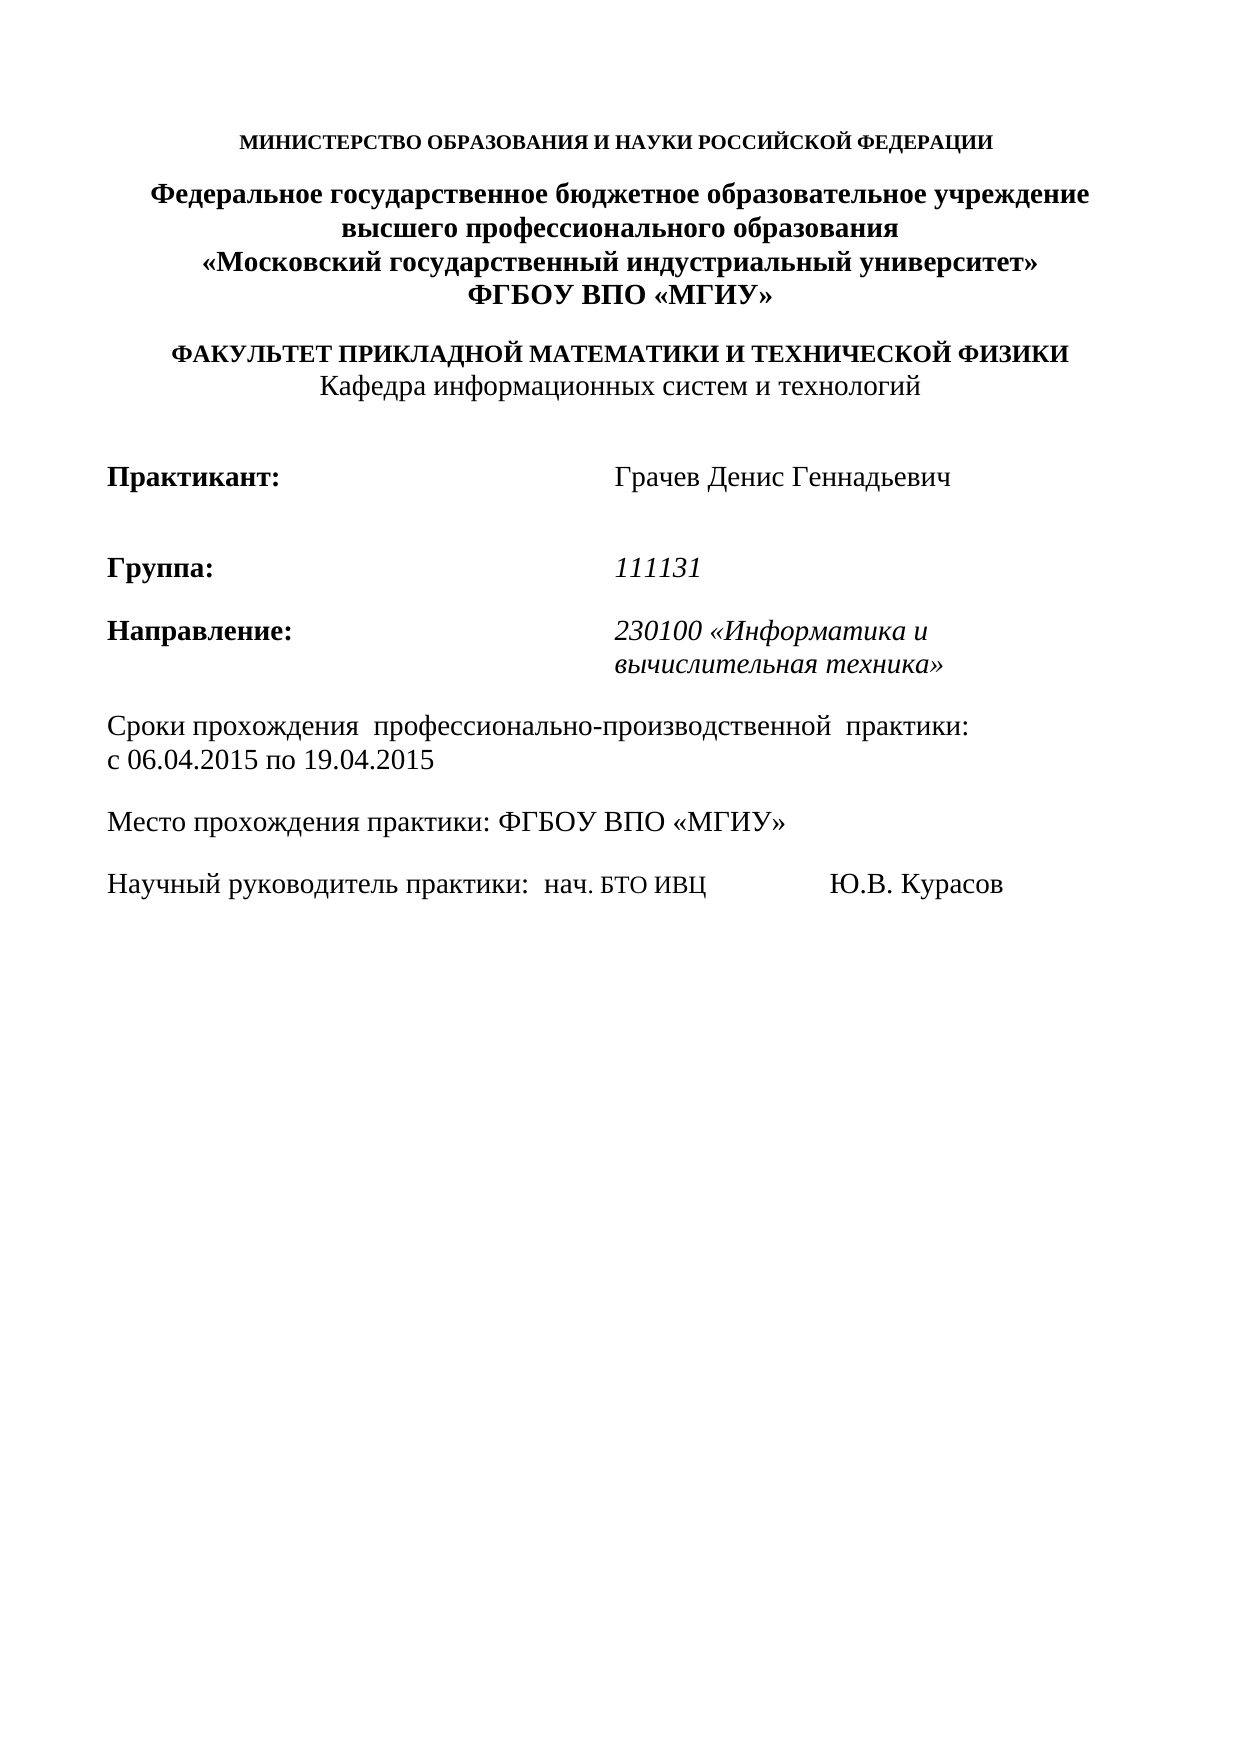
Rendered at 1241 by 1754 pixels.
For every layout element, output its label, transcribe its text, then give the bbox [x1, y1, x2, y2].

table_header Практикант: [107, 459, 614, 522]
text ФАКУЛЬТЕТ ПРИКЛАДНОЙ МАТЕМАТИКИ И ТЕХНИЧЕСКОЙ ФИЗИКИ [118, 339, 1122, 368]
table_cell Группа: [107, 522, 614, 584]
text «Московский государственный индустриальный университет» [118, 244, 1122, 277]
table_cell Сроки прохождения профессионально-производственной практики: с 06.04.2015 по 19.04.2015 Место прохождения практики: ФГБОУ ВПО «МГИУ» Научный руководитель практики: нач. БТО ИВЦ Ю.В. Курасов [107, 709, 1122, 991]
table_cell 111131 [614, 522, 1122, 584]
text Федеральное государственное бюджетное образовательное учреждение [118, 177, 1122, 210]
text высшего профессионального образования [118, 210, 1122, 244]
table_cell 230100 «Информатика и вычислительная техника» [614, 584, 1122, 708]
text ФГБОУ ВПО «МГИУ» [118, 277, 1122, 311]
text Кафедра информационных систем и технологий [118, 368, 1122, 402]
text МИНИСТЕРСТВО ОБРАЗОВАНИЯ И НАУКИ РОССИЙСКОЙ ФЕДЕРАЦИИ [118, 122, 1122, 156]
table_cell Направление: [107, 584, 614, 708]
table_header Грачев Денис Геннадьевич [614, 459, 1122, 522]
